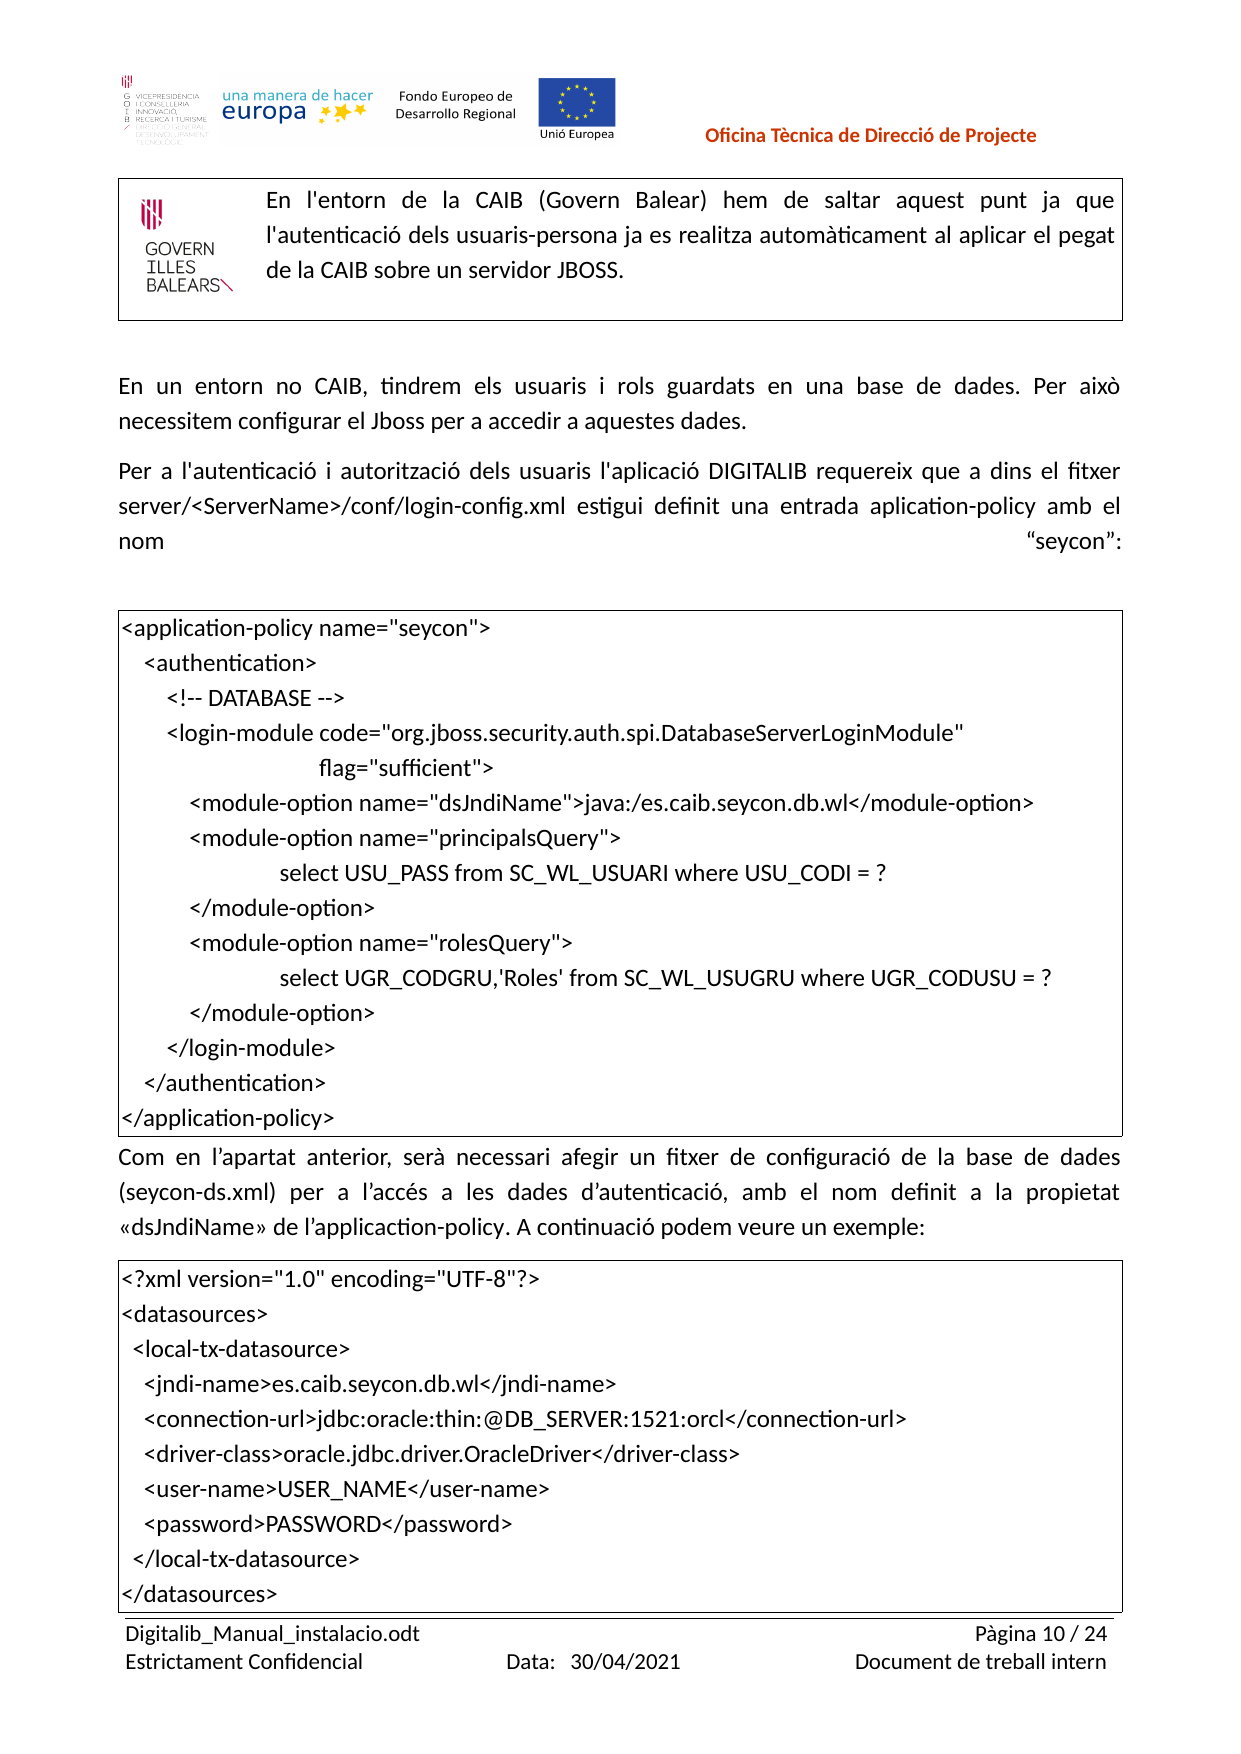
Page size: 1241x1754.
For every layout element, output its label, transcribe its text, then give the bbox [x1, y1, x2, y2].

text </module-option> [119, 889, 1122, 923]
text <authentication> [119, 644, 1122, 678]
text <user-name>USER_NAME</user-name> [119, 1470, 1122, 1504]
text <?xml version="1.0" encoding="UTF-8"?> [119, 1261, 1122, 1294]
text </module-option> [119, 994, 1122, 1028]
table_header [119, 179, 260, 320]
text <application-policy name="seycon"> [119, 611, 1122, 643]
text <!-- DATABASE --> [119, 679, 1122, 713]
text <local-tx-datasource> [119, 1330, 1122, 1364]
picture [118, 73, 213, 147]
text Com en l’apartat anterior, serà necessari afegir un fitxer de configuració de la base de dades (seycon-ds.xml) per a l’accés a les dades d’autenticació, amb el nom definit a la propietat «dsJndiName» de l’applicaction-policy. A continuació podem veure un exemple: [118, 1141, 1122, 1241]
text flag="sufficient"> [119, 749, 1122, 783]
text </login-module> [119, 1029, 1122, 1063]
text <password>PASSWORD</password> [119, 1505, 1122, 1539]
text En un entorn no CAIB, tindrem els usuaris i rols guardats en una base de dades. Per això necessitem configurar el Jboss per a accedir a aquestes dades. [118, 370, 1122, 436]
text <module-option name="principalsQuery"> [119, 819, 1122, 853]
picture [219, 73, 621, 147]
text select UGR_CODGRU,'Roles' from SC_WL_USUGRU where UGR_CODUSU = ? [119, 959, 1122, 993]
text <module-option name="dsJndiName">java:/es.caib.seycon.db.wl</module-option> [119, 784, 1122, 818]
text <module-option name="rolesQuery"> [119, 924, 1122, 958]
text <datasources> [119, 1295, 1122, 1329]
text </datasources> [119, 1575, 1122, 1612]
text <login-module code="org.jboss.security.auth.spi.DatabaseServerLoginModule" [119, 714, 1122, 748]
text <jndi-name>es.caib.seycon.db.wl</jndi-name> [119, 1365, 1122, 1399]
text </application-policy> [119, 1099, 1122, 1136]
text <driver-class>oracle.jdbc.driver.OracleDriver</driver-class> [119, 1435, 1122, 1469]
table_header En l'entorn de la CAIB (Govern Balear) hem de saltar aquest punt ja que l'autenticació dels usuaris-persona ja es realitza automàticament al aplicar el pegat de la CAIB sobre un servidor JBOSS. [260, 179, 1122, 320]
text </local-tx-datasource> [119, 1540, 1122, 1574]
text </authentication> [119, 1064, 1122, 1098]
text Per a l'autenticació i autorització dels usuaris l'aplicació DIGITALIB requereix que a dins el fitxer server/<ServerName>/conf/login-config.xml estigui definit una entrada aplication-policy amb el nom “seycon”: [118, 455, 1122, 591]
text <connection-url>jdbc:oracle:thin:@DB_SERVER:1521:orcl</connection-url> [119, 1400, 1122, 1434]
picture [127, 189, 247, 302]
text select USU_PASS from SC_WL_USUARI where USU_CODI = ? [119, 854, 1122, 888]
